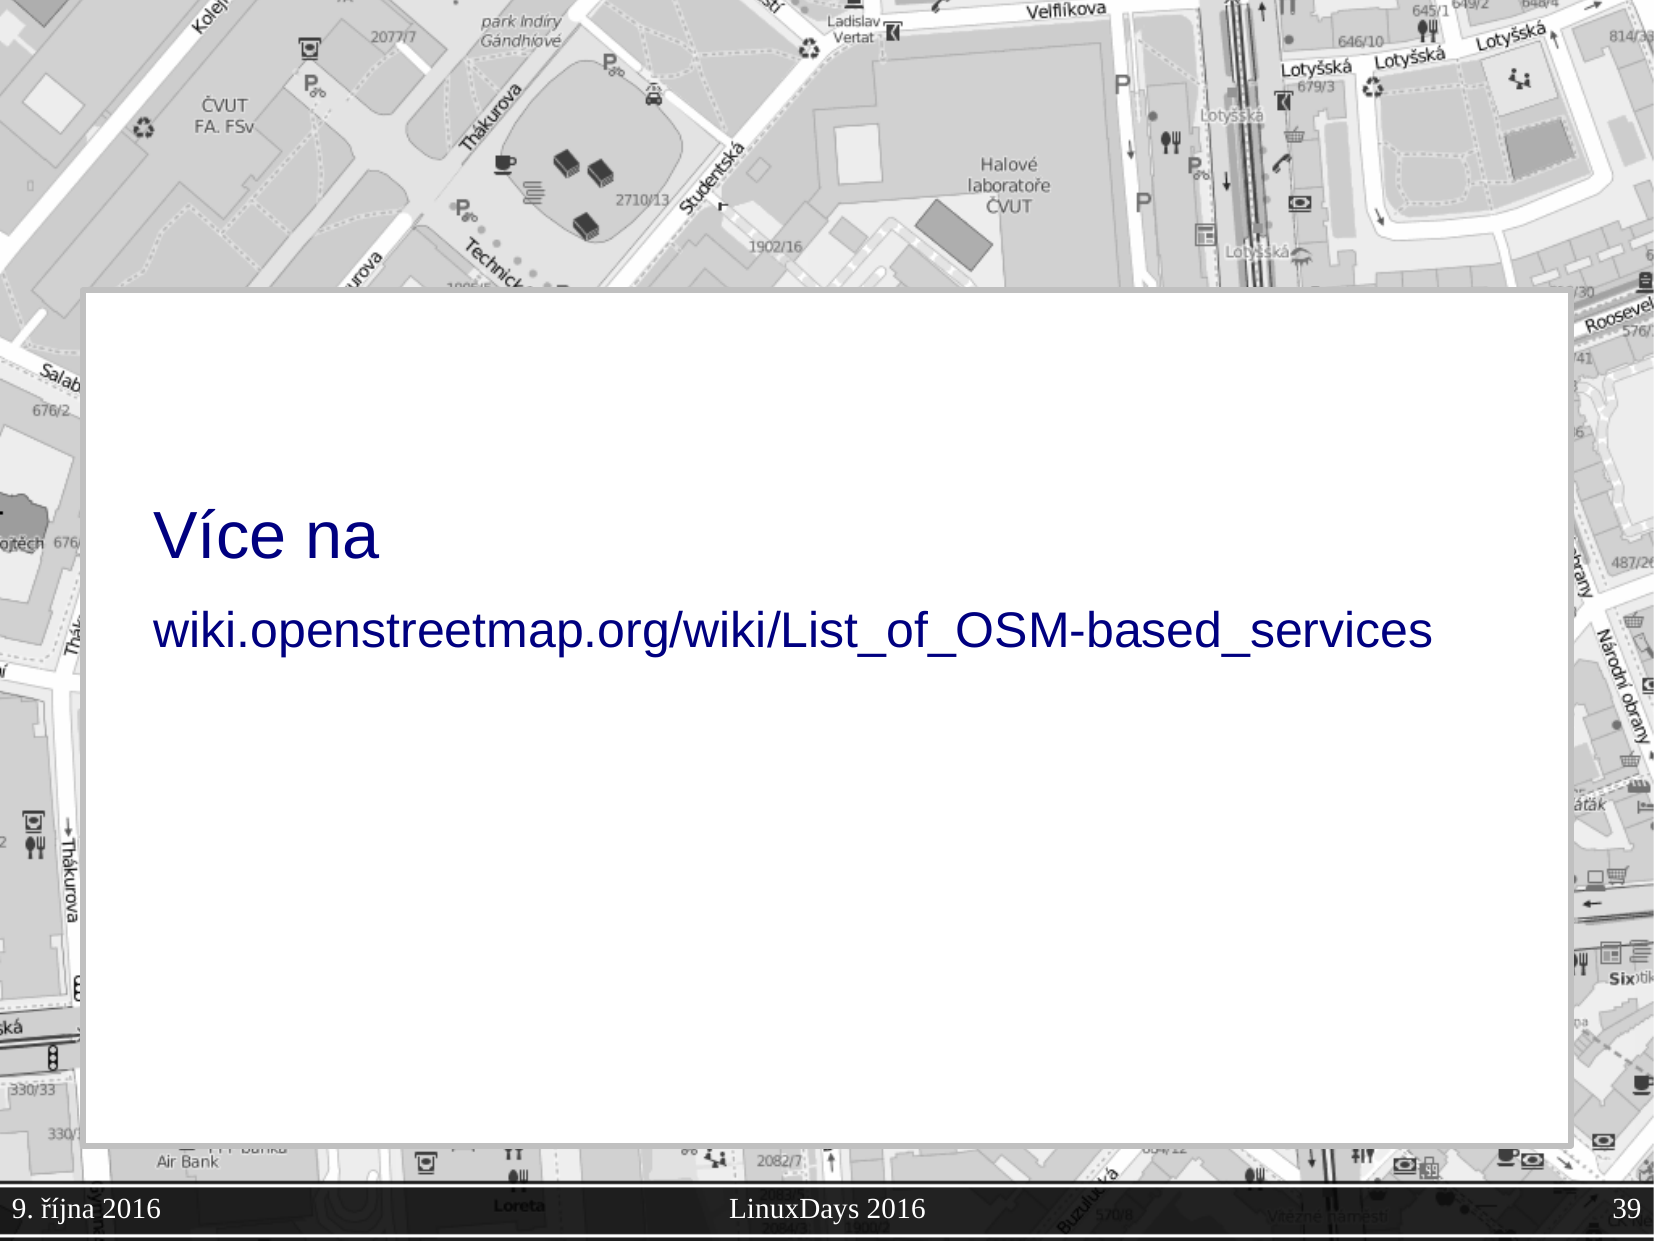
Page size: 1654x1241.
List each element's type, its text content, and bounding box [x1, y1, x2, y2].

list Více na wiki.openstreetmap.org/wiki/List_of_OSM-based_services [82, 290, 1571, 1146]
picture [0, 0, 1654, 1241]
